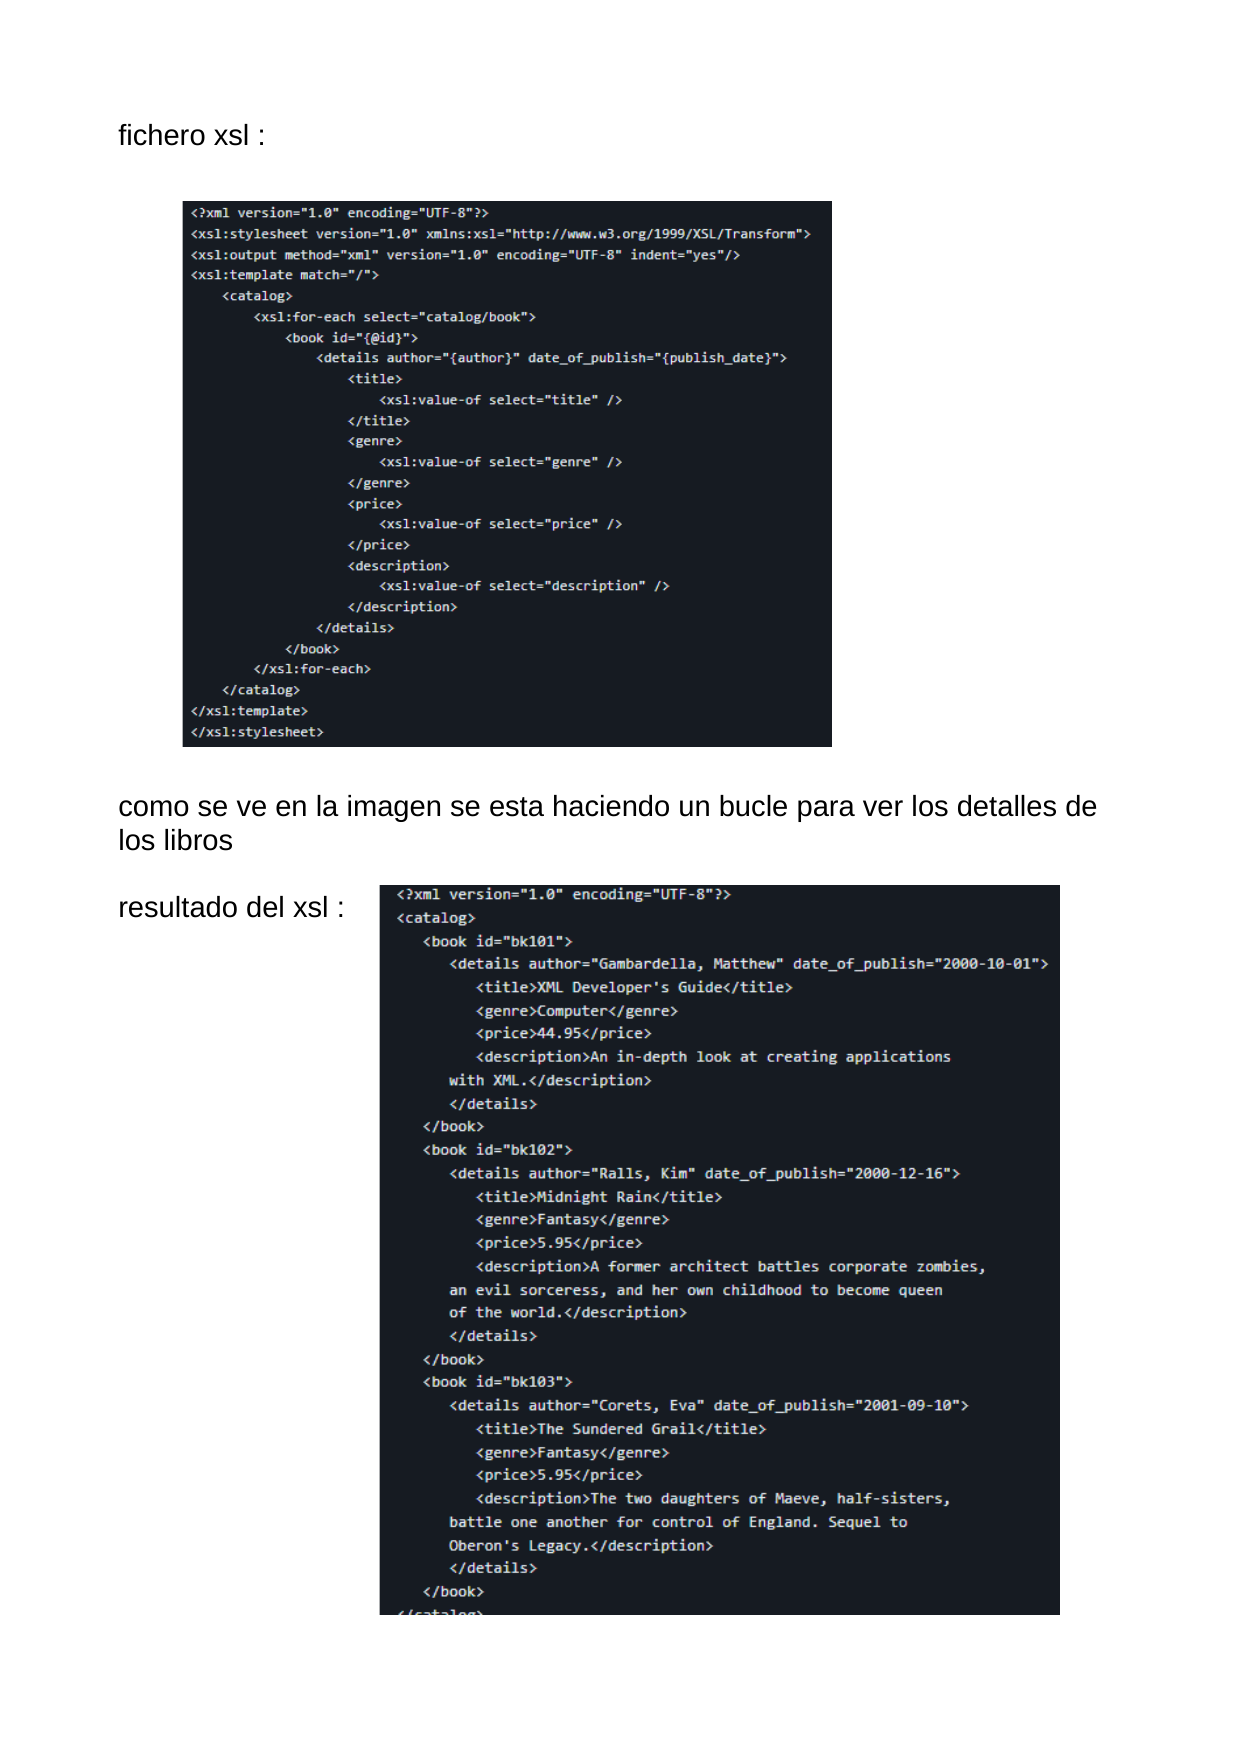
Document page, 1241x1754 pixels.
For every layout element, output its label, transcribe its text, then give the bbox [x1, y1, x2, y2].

picture [379, 885, 1060, 1615]
text fichero xsl : [118, 118, 1122, 152]
text resultado del xsl : [118, 889, 379, 923]
text [1060, 889, 1122, 923]
picture [182, 201, 832, 747]
text como se ve en la imagen se esta haciendo un bucle para ver los detalles de los libros [118, 789, 1122, 856]
